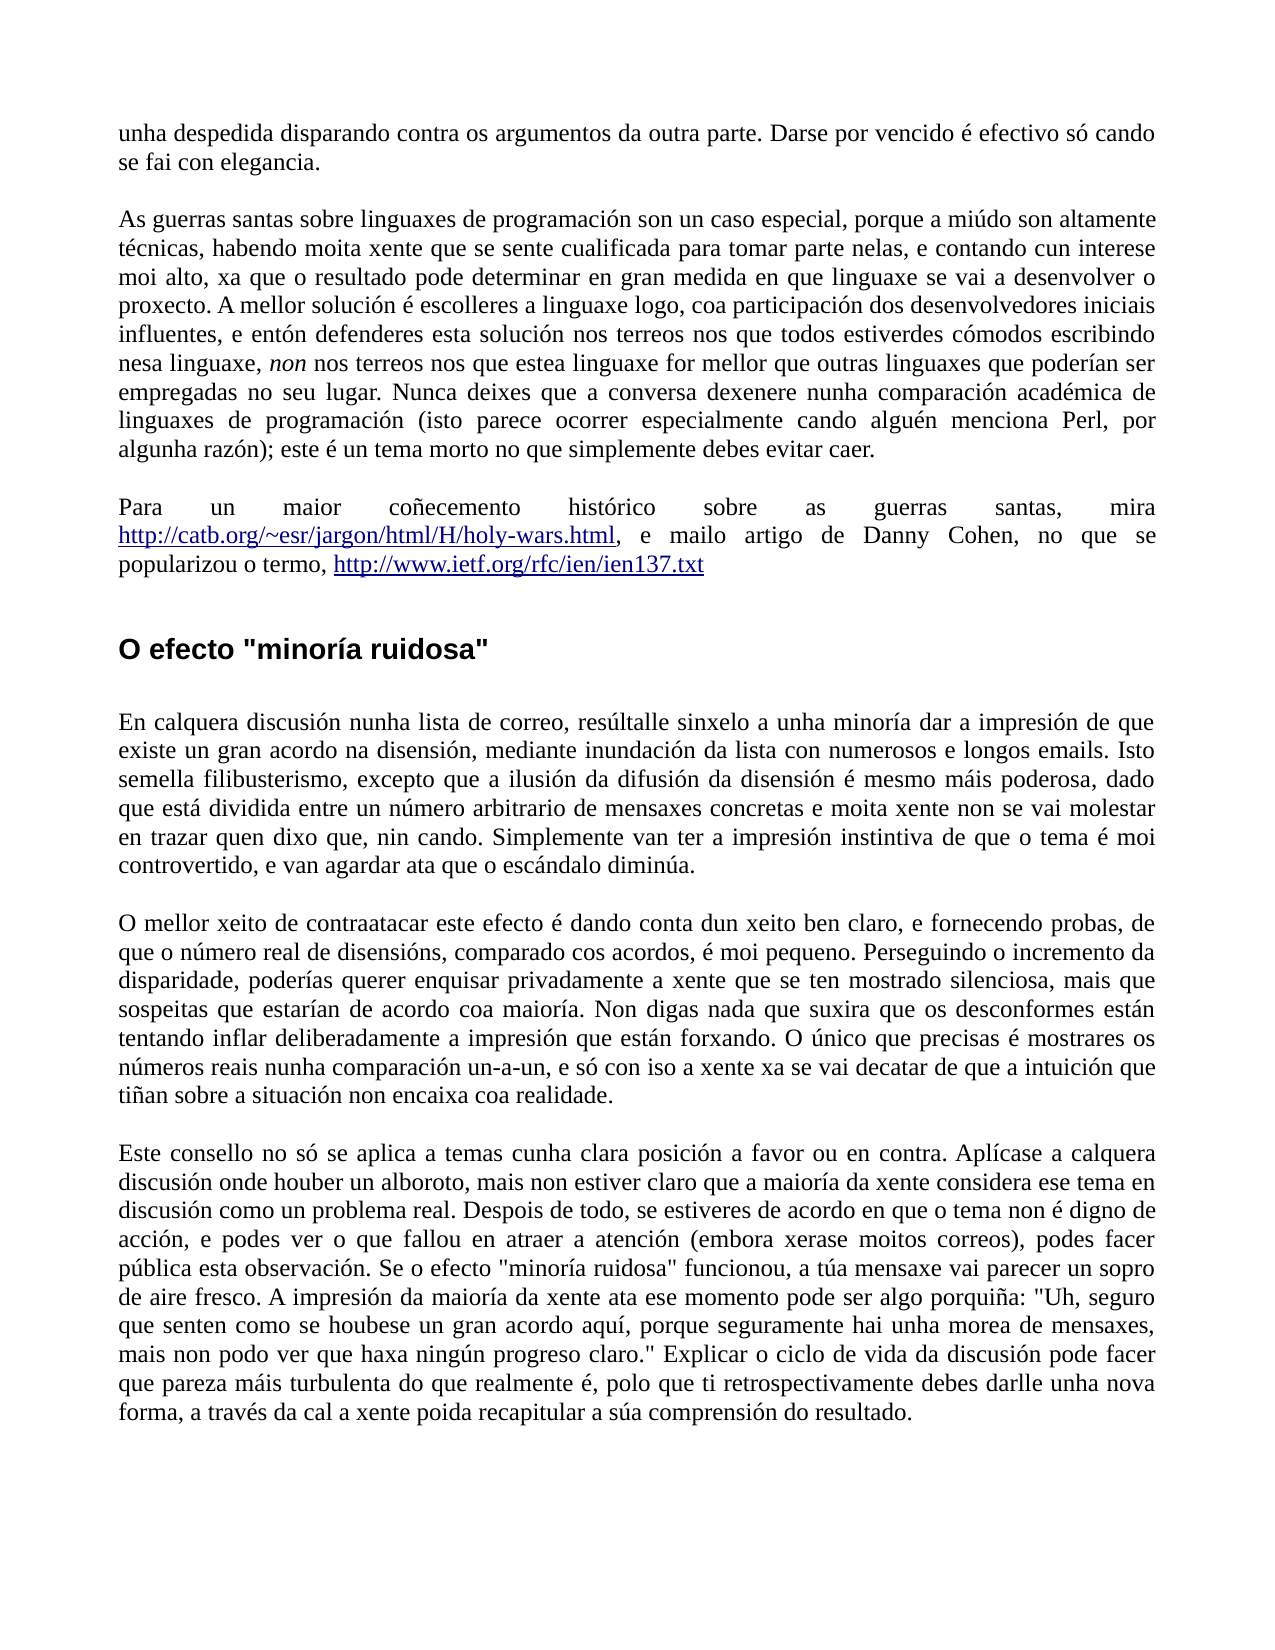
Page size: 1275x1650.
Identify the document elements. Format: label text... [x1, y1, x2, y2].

subtitle O efecto "minoría ruidosa" [118, 632, 1157, 665]
text Para un maior coñecemento histórico sobre as guerras santas, mira http://catb.org/~esr/jargon/html/H/holy-wars.html, e mailo artigo de Danny Cohen, no que se popularizou o termo, http://www.ietf.org/rfc/ien/ien137.txt [118, 492, 1157, 578]
text Este consello no só se aplica a temas cunha clara posición a favor ou en contra. Aplícase a calquera discusión onde houber un alboroto, mais non estiver claro que a maioría da xente considera ese tema en discusión como un problema real. Despois de todo, se estiveres de acordo en que o tema non é digno de acción, e podes ver o que fallou en atraer a atención (embora xerase moitos correos), podes facer pública esta observación. Se o efecto "minoría ruidosa" funcionou, a túa mensaxe vai parecer un sopro de aire fresco. A impresión da maioría da xente ata ese momento pode ser algo porquiña: "Uh, seguro que senten como se houbese un gran acordo aquí, porque seguramente hai unha morea de mensaxes, mais non podo ver que haxa ningún progreso claro." Explicar o ciclo de vida da discusión pode facer que pareza máis turbulenta do que realmente é, polo que ti retrospectivamente debes darlle unha nova forma, a través da cal a xente poida recapitular a súa comprensión do resultado. [118, 1138, 1157, 1425]
text En calquera discusión nunha lista de correo, resúltalle sinxelo a unha minoría dar a impresión de que existe un gran acordo na disensión, mediante inundación da lista con numerosos e longos emails. Isto semella filibusterismo, excepto que a ilusión da difusión da disensión é mesmo máis poderosa, dado que está dividida entre un número arbitrario de mensaxes concretas e moita xente non se vai molestar en trazar quen dixo que, nin cando. Simplemente van ter a impresión instintiva de que o tema é moi controvertido, e van agardar ata que o escándalo diminúa. [118, 707, 1157, 879]
text As guerras santas sobre linguaxes de programación son un caso especial, porque a miúdo son altamente técnicas, habendo moita xente que se sente cualificada para tomar parte nelas, e contando cun interese moi alto, xa que o resultado pode determinar en gran medida en que linguaxe se vai a desenvolver o proxecto. A mellor solución é escolleres a linguaxe logo, coa participación dos desenvolvedores iniciais influentes, e entón defenderes esta solución nos terreos nos que todos estiverdes cómodos escribindo nesa linguaxe, non nos terreos nos que estea linguaxe for mellor que outras linguaxes que poderían ser empregadas no seu lugar. Nunca deixes que a conversa dexenere nunha comparación académica de linguaxes de programación (isto parece ocorrer especialmente cando alguén menciona Perl, por algunha razón); este é un tema morto no que simplemente debes evitar caer. [118, 204, 1157, 463]
text O mellor xeito de contraatacar este efecto é dando conta dun xeito ben claro, e fornecendo probas, de que o número real de disensións, comparado cos acordos, é moi pequeno. Perseguindo o incremento da disparidade, poderías querer enquisar privadamente a xente que se ten mostrado silenciosa, mais que sospeitas que estarían de acordo coa maioría. Non digas nada que suxira que os desconformes están tentando inflar deliberadamente a impresión que están forxando. O único que precisas é mostrares os números reais nunha comparación un-a-un, e só con iso a xente xa se vai decatar de que a intuición que tiñan sobre a situación non encaixa coa realidade. [118, 908, 1157, 1109]
text unha despedida disparando contra os argumentos da outra parte. Darse por vencido é efectivo só cando se fai con elegancia. [118, 118, 1157, 176]
